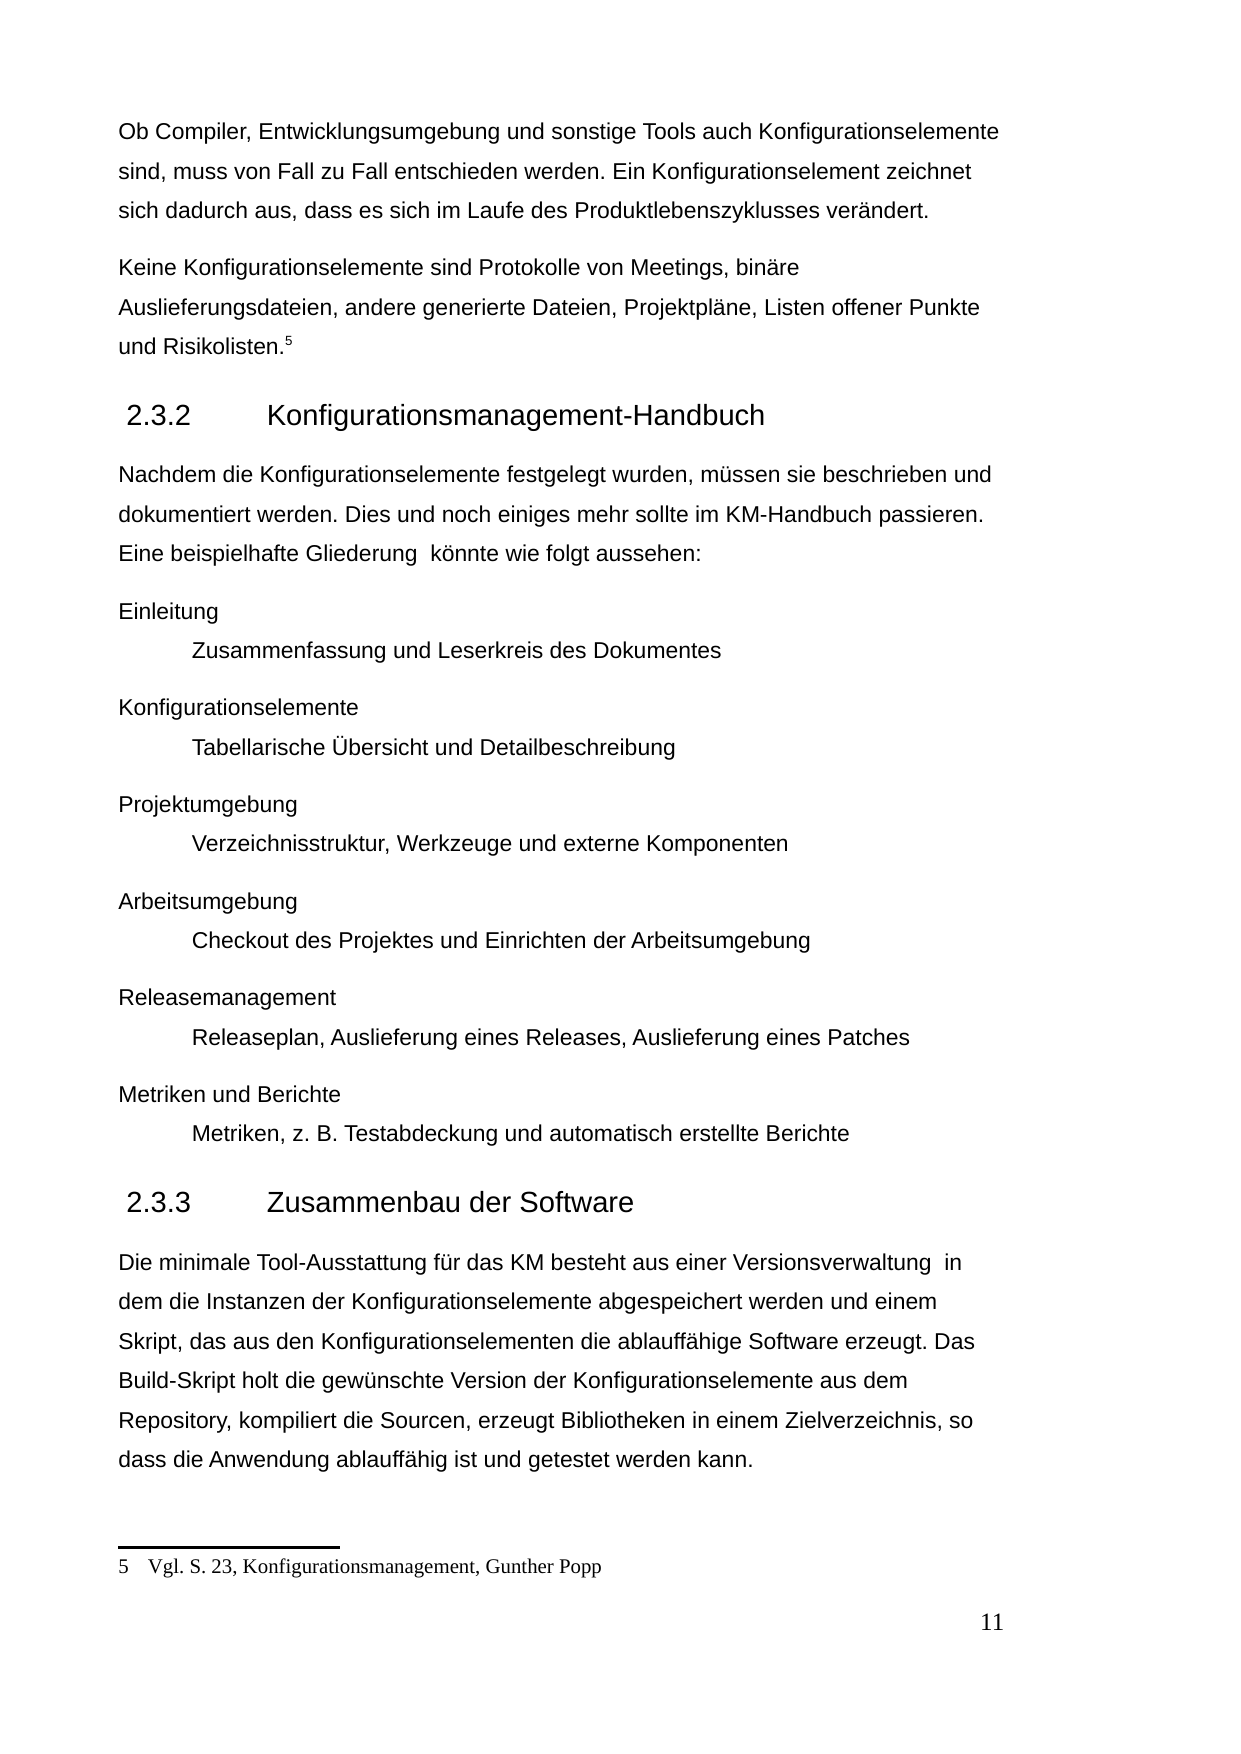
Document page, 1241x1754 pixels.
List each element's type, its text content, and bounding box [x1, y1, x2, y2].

text Projektumgebung Verzeichnisstruktur, Werkzeuge und externe Komponenten [118, 791, 1004, 857]
text Die minimale Tool-Ausstattung für das KM besteht aus einer Versionsverwaltung in dem die Instanzen der Konfigurationselemente abgespeichert werden und einem Skript, das aus den Konfigurationselementen die ablauffähige Software erzeugt. Das Build-Skript holt die gewünschte Version der Konfigurationselemente aus dem Repository, kompiliert die Sourcen, erzeugt Bibliotheken in einem Zielverzeichnis, so dass die Anwendung ablauffähig ist und getestet werden kann. [118, 1249, 1004, 1472]
text Keine Konfigurationselemente sind Protokolle von Meetings, binäre Auslieferungsdateien, andere generierte Dateien, Projektpläne, Listen offener Punkte und Risikolisten. [118, 254, 1004, 359]
text Einleitung Zusammenfassung und Leserkreis des Dokumentes [118, 598, 1004, 663]
text Releasemanagement Releaseplan, Auslieferung eines Releases, Auslieferung eines Patches [118, 984, 1004, 1050]
text Ob Compiler, Entwicklungsumgebung und sonstige Tools auch Konfigurationselemente sind, muss von Fall zu Fall entschieden werden. Ein Konfigurationselement zeichnet sich dadurch aus, dass es sich im Laufe des Produktlebenszyklusses verändert. [118, 118, 1004, 223]
text Metriken und Berichte Metriken, z. B. Testabdeckung und automatisch erstellte Berichte [118, 1081, 1004, 1147]
text Arbeitsumgebung Checkout des Projektes und Einrichten der Arbeitsumgebung [118, 888, 1004, 953]
subtitle Konfigurationsmanagement-Handbuch [118, 398, 1004, 431]
text Nachdem die Konfigurationselemente festgelegt wurden, müssen sie beschrieben und dokumentiert werden. Dies und noch einiges mehr sollte im KM-Handbuch passieren. Eine beispielhafte Gliederung könnte wie folgt aussehen: [118, 461, 1004, 567]
text Vgl. S. 23, Konfigurationsmanagement, Gunther Popp [118, 1553, 1004, 1578]
subtitle Zusammenbau der Software [118, 1185, 1004, 1218]
text Konfigurationselemente Tabellarische Übersicht und Detailbeschreibung [118, 694, 1004, 760]
